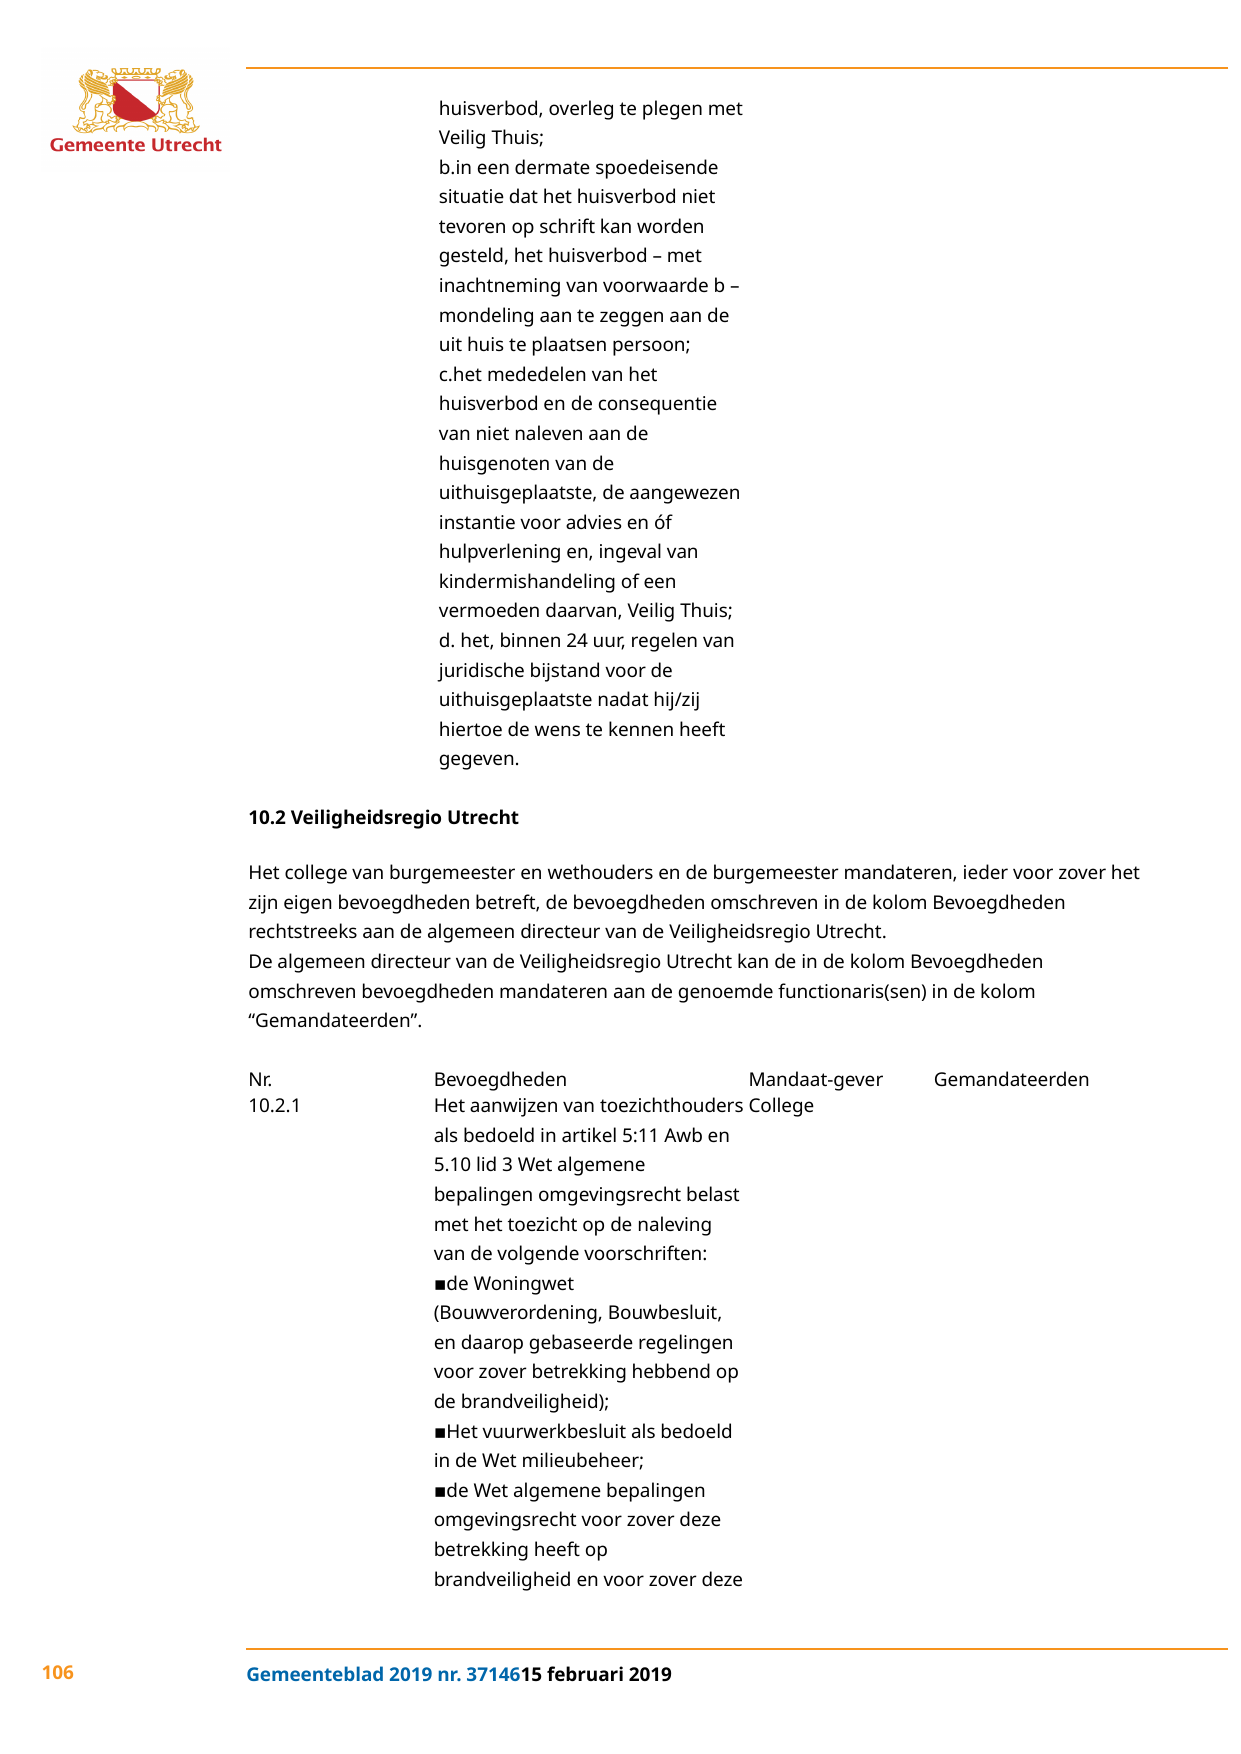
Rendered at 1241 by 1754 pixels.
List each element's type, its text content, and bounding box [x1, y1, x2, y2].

table_header Bevoegdheden [434, 1067, 748, 1092]
table_cell College [748, 1093, 934, 1591]
table_cell [248, 95, 439, 771]
table_cell huisverbod, overleg te plegen met Veilig Thuis; b.in een dermate spoedeisende situatie dat het huisverbod niet tevoren op schrift kan worden gesteld, het huisverbod – met inachtneming van voorwaarde b – mondeling aan te zeggen aan de uit huis te plaatsen persoon; c.het mededelen van het huisverbod en de consequentie van niet naleven aan de huisgenoten van de uithuisgeplaatste, de aangewezen instantie voor advies en óf hulpverlening en, ingeval van kindermishandeling of een vermoeden daarvan, Veilig Thuis; d. het, binnen 24 uur, regelen van juridische bijstand voor de uithuisgeplaatste nadat hij/zij hiertoe de wens te kennen heeft gegeven. [439, 95, 754, 771]
table_cell 10.2.1 [248, 1093, 433, 1591]
text 10.2 Veiligheidsregio Utrecht [248, 804, 1152, 830]
table_header Nr. [248, 1067, 433, 1092]
table_cell Het aanwijzen van toezichthouders als bedoeld in artikel 5:11 Awb en 5.10 lid 3 Wet algemene bepalingen omgevingsrecht belast met het toezicht op de naleving van de volgende voorschriften: ▪de Woningwet (Bouwverordening, Bouwbesluit, en daarop gebaseerde regelingen voor zover betrekking hebbend op de brandveiligheid); ▪Het vuurwerkbesluit als bedoeld in de Wet milieubeheer; ▪de Wet algemene bepalingen omgevingsrecht voor zover deze betrekking heeft op brandveiligheid en voor zover deze [434, 1093, 748, 1591]
text Het college van burgemeester en wethouders en de burgemeester mandateren, ieder voor zover het zijn eigen bevoegdheden betreft, de bevoegdheden omschreven in de kolom Bevoegdheden rechtstreeks aan de algemeen directeur van de Veiligheidsregio Utrecht. [248, 859, 1152, 944]
table_cell [944, 95, 1152, 771]
table_header Mandaat-gever [748, 1067, 934, 1092]
picture [41, 47, 231, 172]
table_cell [754, 95, 944, 771]
table_cell [934, 1093, 1152, 1591]
text De algemeen directeur van de Veiligheidsregio Utrecht kan de in de kolom Bevoegdheden omschreven bevoegdheden mandateren aan de genoemde functionaris(sen) in de kolom “Gemandateerden”. [248, 948, 1152, 1033]
table_header Gemandateerden [934, 1067, 1152, 1092]
